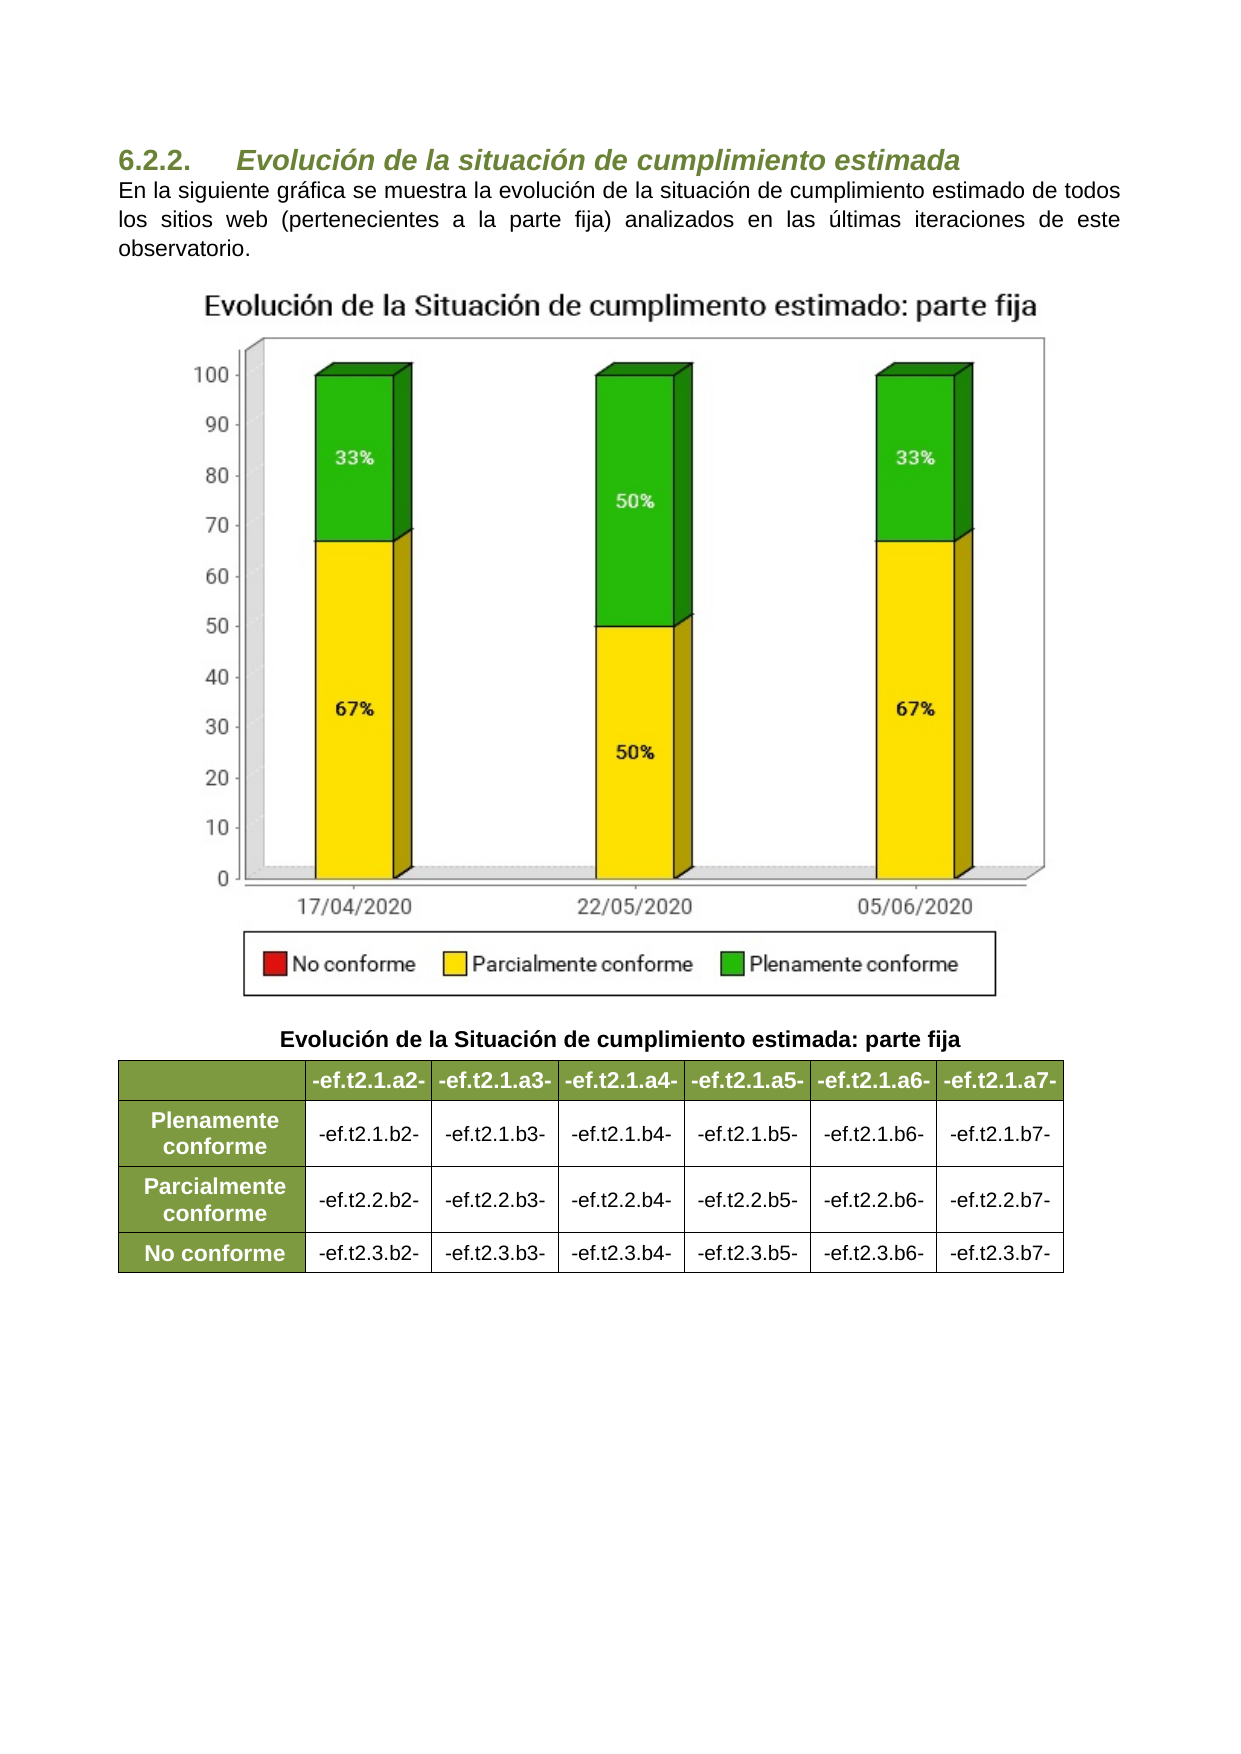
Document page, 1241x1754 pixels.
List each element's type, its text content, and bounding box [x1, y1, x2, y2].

table_cell -ef.t2.2.b5- [685, 1167, 810, 1232]
table_cell No conforme [119, 1233, 305, 1272]
table_cell -ef.t2.1.b5- [685, 1101, 810, 1166]
table_cell -ef.t2.3.b3- [432, 1233, 558, 1272]
table_header -ef.t2.1.a3- [432, 1061, 558, 1100]
table_header -ef.t2.1.a7- [937, 1061, 1063, 1100]
text En la siguiente gráfica se muestra la evolución de la situación de cumplimiento estimado de todos los sitios web (pertenecientes a la parte fija) analizados en las últimas iteraciones de este observatorio. [118, 177, 1122, 261]
table_cell -ef.t2.2.b3- [432, 1167, 558, 1232]
table_cell -ef.t2.3.b4- [559, 1233, 684, 1272]
table_cell -ef.t2.2.b2- [306, 1167, 431, 1232]
table_cell -ef.t2.2.b6- [811, 1167, 936, 1232]
picture [178, 288, 1062, 998]
table_cell -ef.t2.1.b6- [811, 1101, 936, 1166]
table_header -ef.t2.1.a6- [811, 1061, 936, 1100]
table_cell Plenamente conforme [119, 1101, 305, 1166]
table_cell -ef.t2.3.b7- [937, 1233, 1063, 1272]
table_cell -ef.t2.3.b6- [811, 1233, 936, 1272]
table_header [119, 1061, 305, 1100]
table_cell -ef.t2.1.b4- [559, 1101, 684, 1166]
table_header -ef.t2.1.a4- [559, 1061, 684, 1100]
table_cell Parcialmente conforme [119, 1167, 305, 1232]
table_header -ef.t2.1.a5- [685, 1061, 810, 1100]
table_cell -ef.t2.2.b7- [937, 1167, 1063, 1232]
table_cell -ef.t2.1.b2- [306, 1101, 431, 1166]
text Evolución de la Situación de cumplimiento estimada: parte fija [118, 1026, 1122, 1052]
table_cell -ef.t2.1.b7- [937, 1101, 1063, 1166]
subtitle Evolución de la situación de cumplimiento estimada [118, 143, 1122, 177]
table_cell -ef.t2.3.b2- [306, 1233, 431, 1272]
table_cell -ef.t2.1.b3- [432, 1101, 558, 1166]
table_cell -ef.t2.2.b4- [559, 1167, 684, 1232]
table_header -ef.t2.1.a2- [306, 1061, 431, 1100]
table_cell -ef.t2.3.b5- [685, 1233, 810, 1272]
